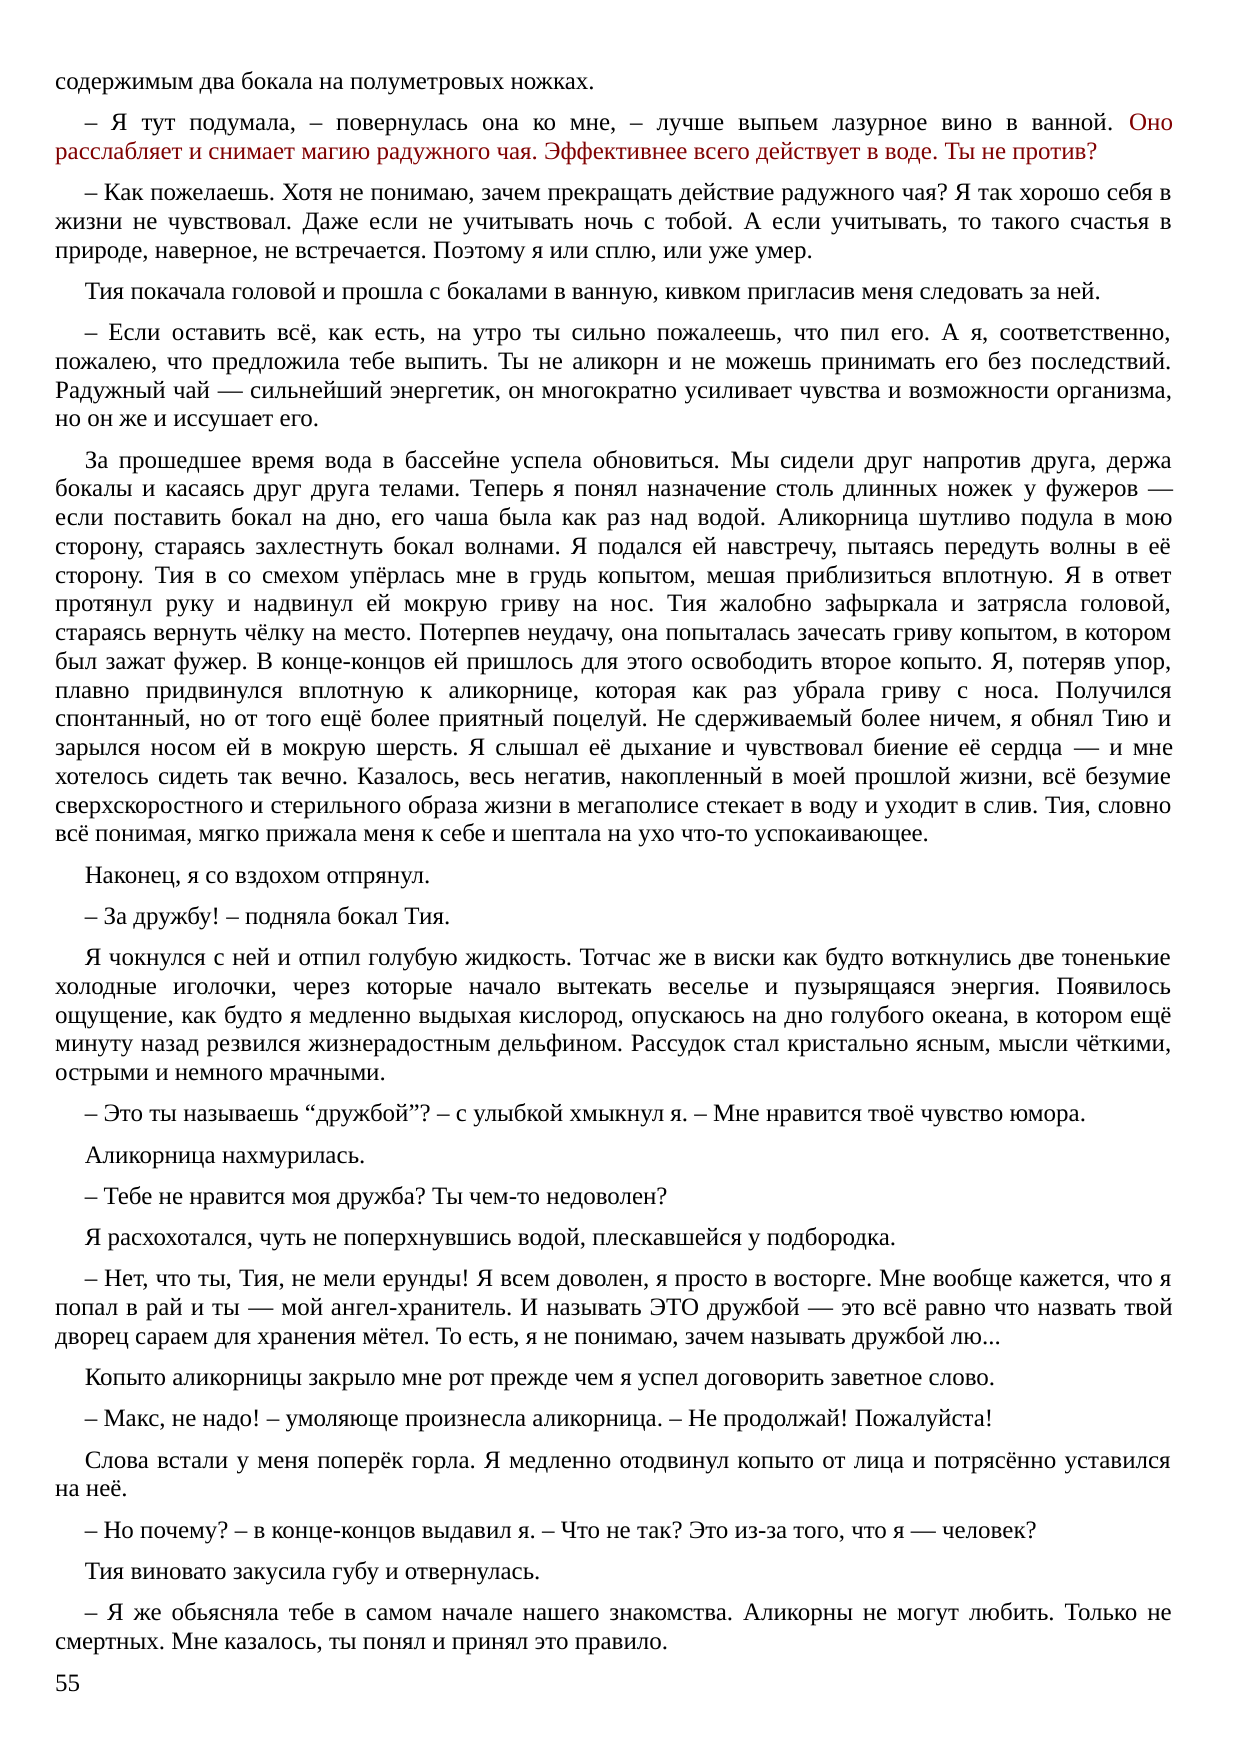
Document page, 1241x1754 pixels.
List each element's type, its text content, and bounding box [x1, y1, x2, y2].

text Тия виновато закусила губу и отвернулась. [55, 1556, 1173, 1585]
text – Если оставить всё, как есть, на утро ты сильно пожалеешь, что пил его. А я, соответственно, пожалею, что предложила тебе выпить. Ты не аликорн и не можешь принимать его без последствий. Радужный чай — сильнейший энергетик, он многократно усиливает чувства и возможности организма, но он же и иссушает его. [55, 317, 1173, 432]
text Слова встали у меня поперёк горла. Я медленно отодвинул копыто от лица и потрясённо уставился на неё. [55, 1445, 1173, 1502]
text Аликорница нахмурилась. [55, 1140, 1173, 1168]
text – За дружбу! – подняла бокал Тия. [55, 901, 1173, 930]
text Копыто аликорницы закрыло мне рот прежде чем я успел договорить заветное слово. [55, 1362, 1173, 1391]
text содержимым два бокала на полуметровых ножках. [55, 66, 1173, 95]
text – Тебе не нравится моя дружба? Ты чем-то недоволен? [55, 1181, 1173, 1210]
text – Это ты называешь “дружбой”? – с улыбкой хмыкнул я. – Мне нравится твоё чувство юмора. [55, 1098, 1173, 1127]
text Тия покачала головой и прошла с бокалами в ванную, кивком пригласив меня следовать за ней. [55, 276, 1173, 305]
text – Я тут подумала, – повернулась она ко мне, – лучше выпьем лазурное вино в ванной. Оно расслабляет и снимает магию радужного чая. Эффективнее всего действует в воде. Ты не против? [55, 107, 1173, 165]
text – Нет, что ты, Тия, не мели ерунды! Я всем доволен, я просто в восторге. Мне вообще кажется, что я попал в рай и ты — мой ангел-хранитель. И называть ЭТО дружбой — это всё равно что назвать твой дворец сараем для хранения мётел. То есть, я не понимаю, зачем называть дружбой лю... [55, 1263, 1173, 1350]
text – Макс, не надо! – умоляюще произнесла аликорница. – Не продолжай! Пожалуйста! [55, 1403, 1173, 1432]
text Я чокнулся с ней и отпил голубую жидкость. Тотчас же в виски как будто воткнулись две тоненькие холодные иголочки, через которые начало вытекать веселье и пузырящаяся энергия. Появилось ощущение, как будто я медленно выдыхая кислород, опускаюсь на дно голубого океана, в котором ещё минуту назад резвился жизнерадостным дельфином. Рассудок стал кристально ясным, мысли чёткими, острыми и немного мрачными. [55, 942, 1173, 1086]
text – Я же обьясняла тебе в самом начале нашего знакомства. Аликорны не могут любить. Только не смертных. Мне казалось, ты понял и принял это правило. [55, 1597, 1173, 1655]
text Я расхохотался, чуть не поперхнувшись водой, плескавшейся у подбородка. [55, 1222, 1173, 1251]
text – Как пожелаешь. Хотя не понимаю, зачем прекращать действие радужного чая? Я так хорошо себя в жизни не чувствовал. Даже если не учитывать ночь с тобой. А если учитывать, то такого счастья в природе, наверное, не встречается. Поэтому я или сплю, или уже умер. [55, 177, 1173, 263]
text За прошедшее время вода в бассейне успела обновиться. Мы сидели друг напротив друга, держа бокалы и касаясь друг друга телами. Теперь я понял назначение столь длинных ножек у фужеров — если поставить бокал на дно, его чаша была как раз над водой. Аликорница шутливо подула в мою сторону, стараясь захлестнуть бокал волнами. Я подался ей навстречу, пытаясь передуть волны в её сторону. Тия в со смехом упёрлась мне в грудь копытом, мешая приблизиться вплотную. Я в ответ протянул руку и надвинул ей мокрую гриву на нос. Тия жалобно зафыркала и затрясла головой, стараясь вернуть чёлку на место. Потерпев неудачу, она попыталась зачесать гриву копытом, в котором был зажат фужер. В конце-концов ей пришлось для этого освободить второе копыто. Я, потеряв упор, плавно придвинулся вплотную к аликорнице, которая как раз убрала гриву с носа. Получился спонтанный, но от того ещё более приятный поцелуй. Не сдерживаемый более ничем, я обнял Тию и зарылся носом ей в мокрую шерсть. Я слышал её дыхание и чувствовал биение её сердца — и мне хотелось сидеть так вечно. Казалось, весь негатив, накопленный в моей прошлой жизни, всё безумие сверхскоростного и стерильного образа жизни в мегаполисе стекает в воду и уходит в слив. Тия, словно всё понимая, мягко прижала меня к себе и шептала на ухо что-то успокаивающее. [55, 445, 1173, 847]
text – Но почему? – в конце-концов выдавил я. – Что не так? Это из-за того, что я — человек? [55, 1515, 1173, 1543]
text Наконец, я со вздохом отпрянул. [55, 860, 1173, 888]
